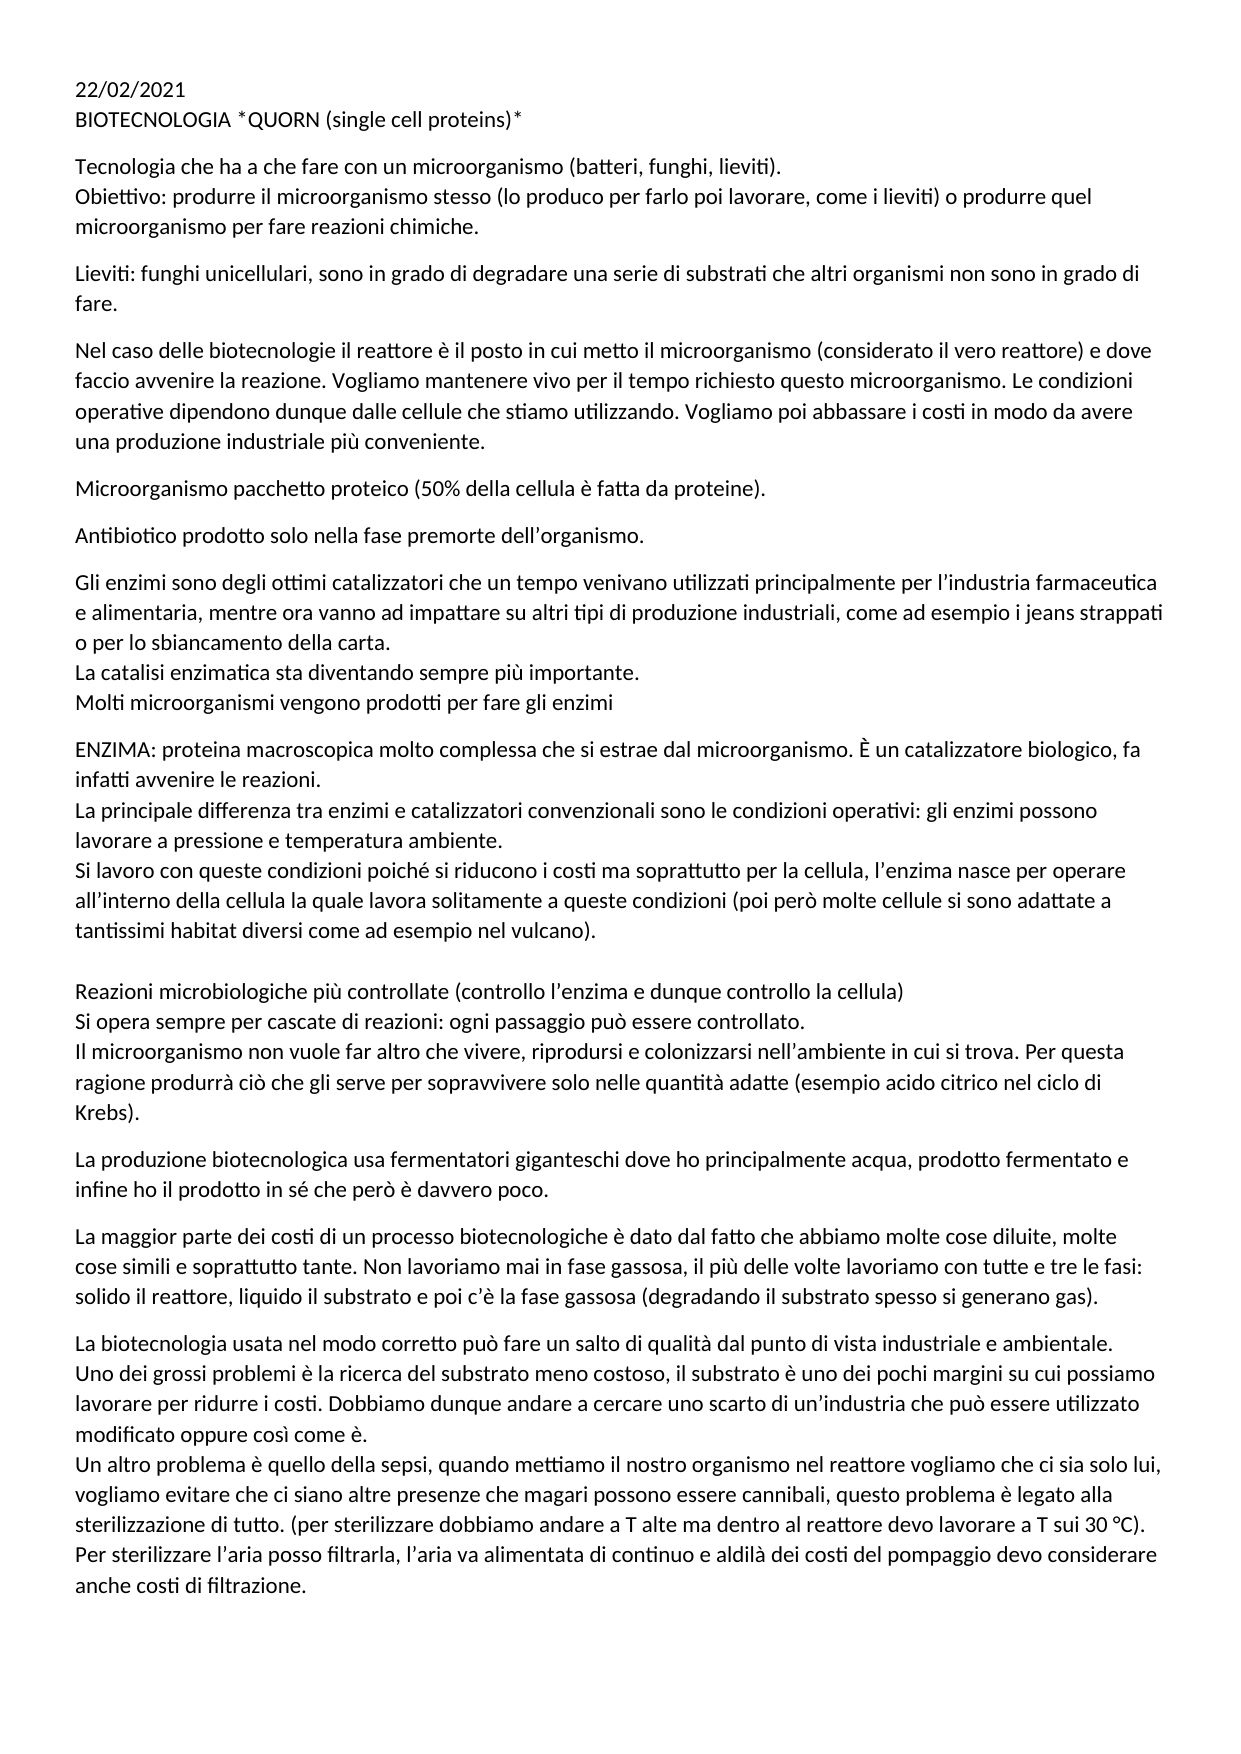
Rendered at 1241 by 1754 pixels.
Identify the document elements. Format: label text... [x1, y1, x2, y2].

text Nel caso delle biotecnologie il reattore è il posto in cui metto il microorganismo (considerato il vero reattore) e dove faccio avvenire la reazione. Vogliamo mantenere vivo per il tempo richiesto questo microorganismo. Le condizioni operative dipendono dunque dalle cellule che stiamo utilizzando. Vogliamo poi abbassare i costi in modo da avere una produzione industriale più conveniente. [75, 336, 1165, 455]
text ENZIMA: proteina macroscopica molto complessa che si estrae dal microorganismo. È un catalizzatore biologico, fa infatti avvenire le reazioni. La principale differenza tra enzimi e catalizzatori convenzionali sono le condizioni operativi: gli enzimi possono lavorare a pressione e temperatura ambiente. Si lavoro con queste condizioni poiché si riducono i costi ma soprattutto per la cellula, l’enzima nasce per operare all’interno della cellula la quale lavora solitamente a queste condizioni (poi però molte cellule si sono adattate a tantissimi habitat diversi come ad esempio nel vulcano). Reazioni microbiologiche più controllate (controllo l’enzima e dunque controllo la cellula) Si opera sempre per cascate di reazioni: ogni passaggio può essere controllato. Il microorganismo non vuole far altro che vivere, riprodursi e colonizzarsi nell’ambiente in cui si trova. Per questa ragione produrrà ciò che gli serve per sopravvivere solo nelle quantità adatte (esempio acido citrico nel ciclo di Krebs). [75, 735, 1165, 1126]
text Microorganismo pacchetto proteico (50% della cellula è fatta da proteine). [75, 474, 1165, 502]
text 22/02/2021 BIOTECNOLOGIA *QUORN (single cell proteins)* [75, 75, 1165, 133]
text Gli enzimi sono degli ottimi catalizzatori che un tempo venivano utilizzati principalmente per l’industria farmaceutica e alimentaria, mentre ora vanno ad impattare su altri tipi di produzione industriali, come ad esempio i jeans strappati o per lo sbiancamento della carta. La catalisi enzimatica sta diventando sempre più importante. Molti microorganismi vengono prodotti per fare gli enzimi [75, 568, 1165, 717]
text Antibiotico prodotto solo nella fase premorte dell’organismo. [75, 521, 1165, 549]
text La maggior parte dei costi di un processo biotecnologiche è dato dal fatto che abbiamo molte cose diluite, molte cose simili e soprattutto tante. Non lavoriamo mai in fase gassosa, il più delle volte lavoriamo con tutte e tre le fasi: solido il reattore, liquido il substrato e poi c’è la fase gassosa (degradando il substrato spesso si generano gas). [75, 1222, 1165, 1310]
text La produzione biotecnologica usa fermentatori giganteschi dove ho principalmente acqua, prodotto fermentato e infine ho il prodotto in sé che però è davvero poco. [75, 1145, 1165, 1203]
text Tecnologia che ha a che fare con un microorganismo (batteri, funghi, lieviti). Obiettivo: produrre il microorganismo stesso (lo produco per farlo poi lavorare, come i lieviti) o produrre quel microorganismo per fare reazioni chimiche. [75, 152, 1165, 241]
text La biotecnologia usata nel modo corretto può fare un salto di qualità dal punto di vista industriale e ambientale. Uno dei grossi problemi è la ricerca del substrato meno costoso, il substrato è uno dei pochi margini su cui possiamo lavorare per ridurre i costi. Dobbiamo dunque andare a cercare uno scarto di un’industria che può essere utilizzato modificato oppure così come è. Un altro problema è quello della sepsi, quando mettiamo il nostro organismo nel reattore vogliamo che ci sia solo lui, vogliamo evitare che ci siano altre presenze che magari possono essere cannibali, questo problema è legato alla sterilizzazione di tutto. (per sterilizzare dobbiamo andare a T alte ma dentro al reattore devo lavorare a T sui 30 °C). Per sterilizzare l’aria posso filtrarla, l’aria va alimentata di continuo e aldilà dei costi del pompaggio devo considerare anche costi di filtrazione. [75, 1329, 1165, 1659]
text Lieviti: funghi unicellulari, sono in grado di degradare una serie di substrati che altri organismi non sono in grado di fare. [75, 259, 1165, 318]
